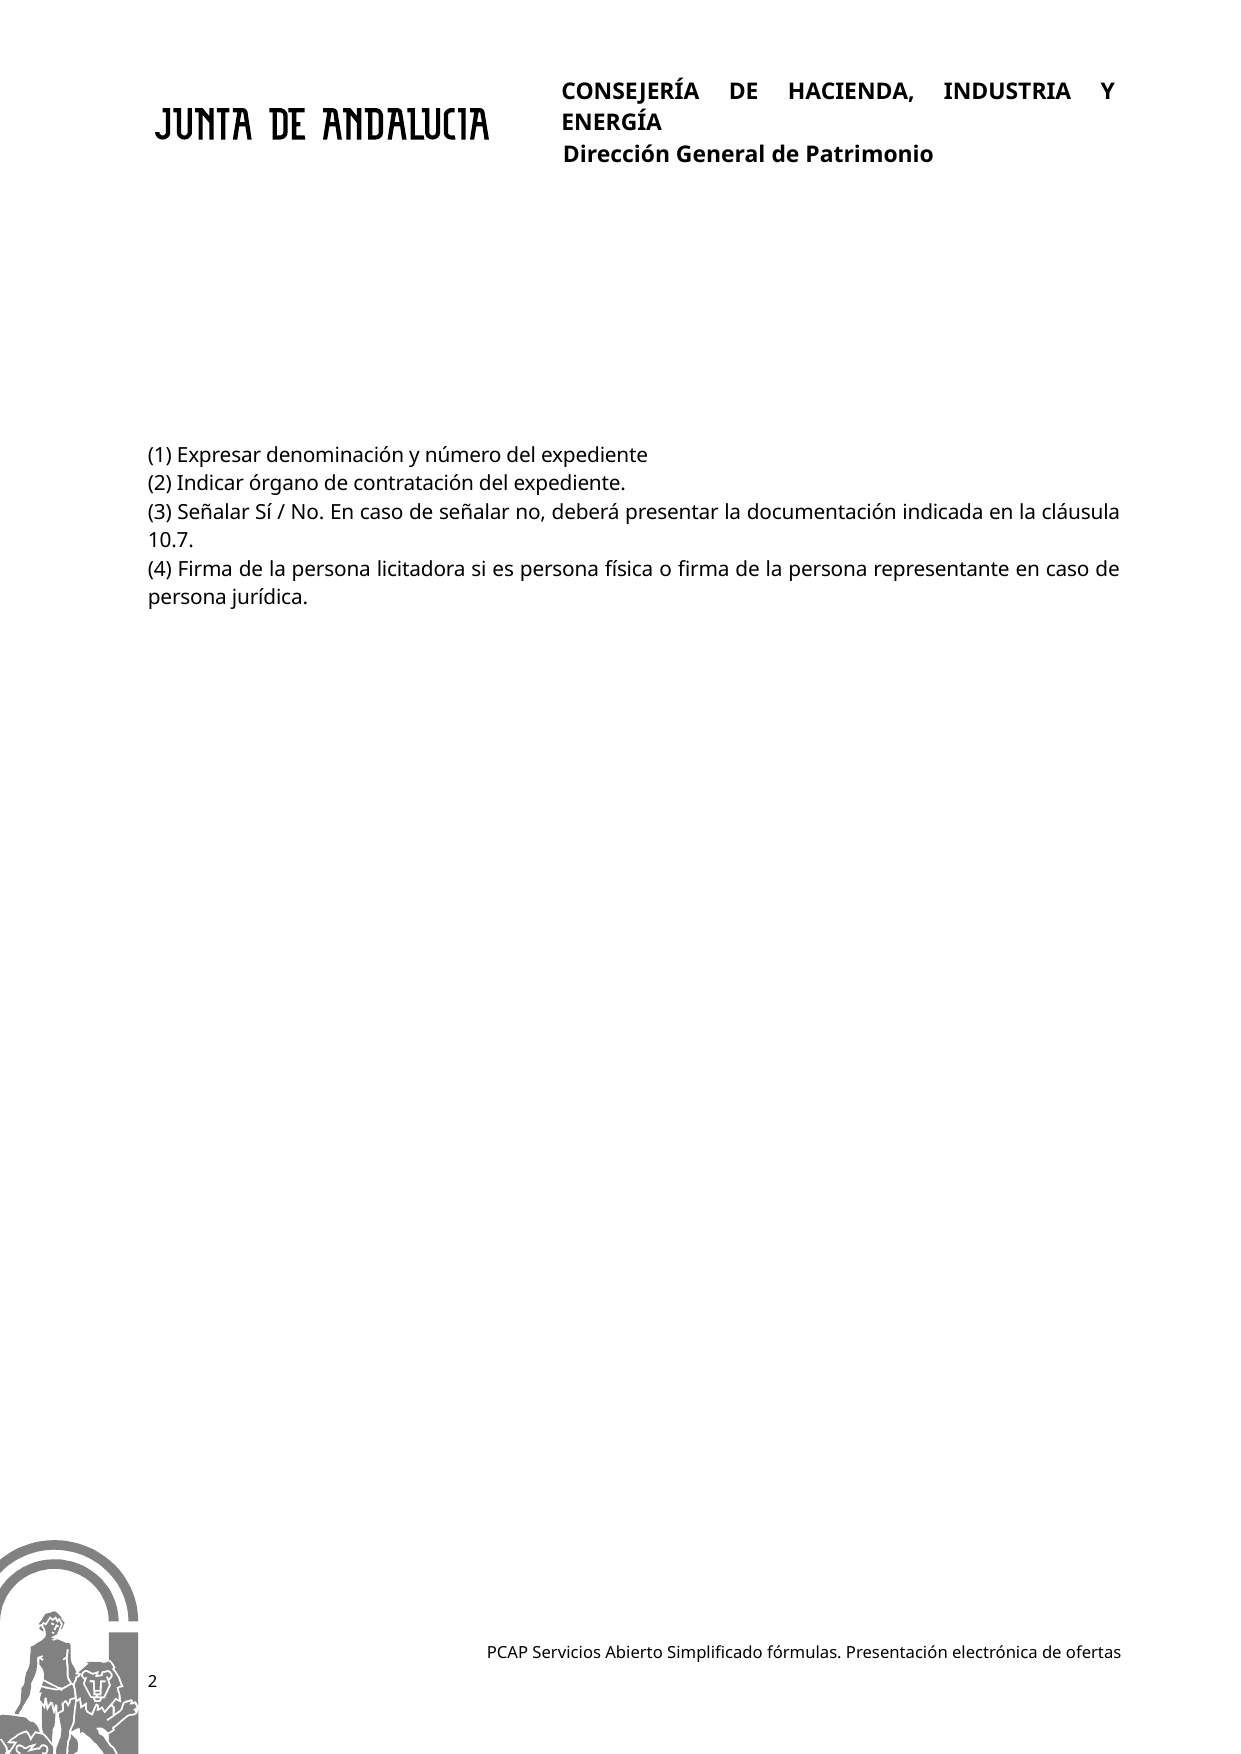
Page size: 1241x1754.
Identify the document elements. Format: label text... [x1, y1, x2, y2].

text (2) Indicar órgano de contratación del expediente. [148, 468, 1122, 497]
text (1) Expresar denominación y número del expediente [148, 440, 1122, 468]
text (4) Firma de la persona licitadora si es persona física o firma de la persona representante en caso de persona jurídica. [148, 554, 1122, 611]
text (3) Señalar Sí / No. En caso de señalar no, deberá presentar la documentación indicada en la cláusula 10.7. [148, 497, 1122, 554]
